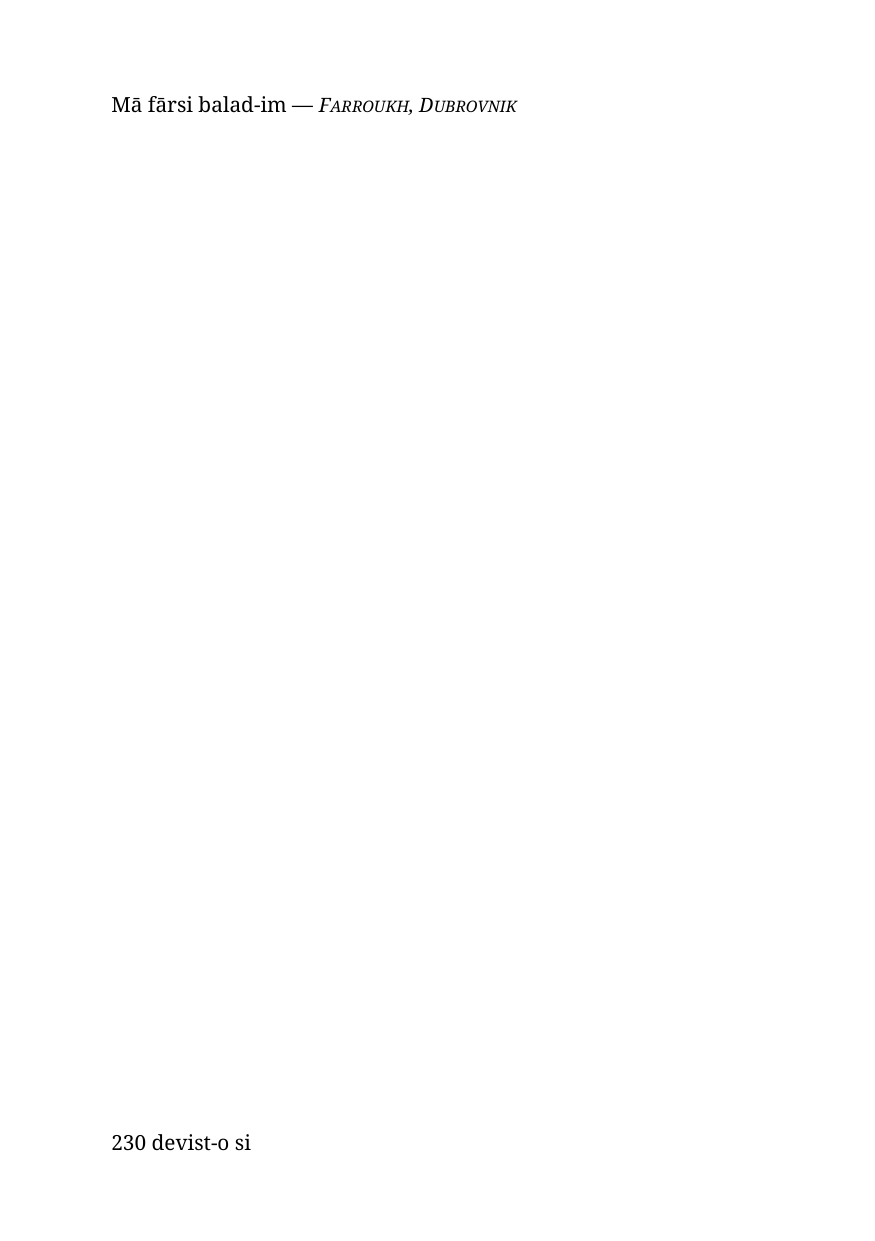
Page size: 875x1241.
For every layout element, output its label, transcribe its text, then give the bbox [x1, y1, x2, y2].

text 230 devist-o si [111, 1128, 763, 1157]
